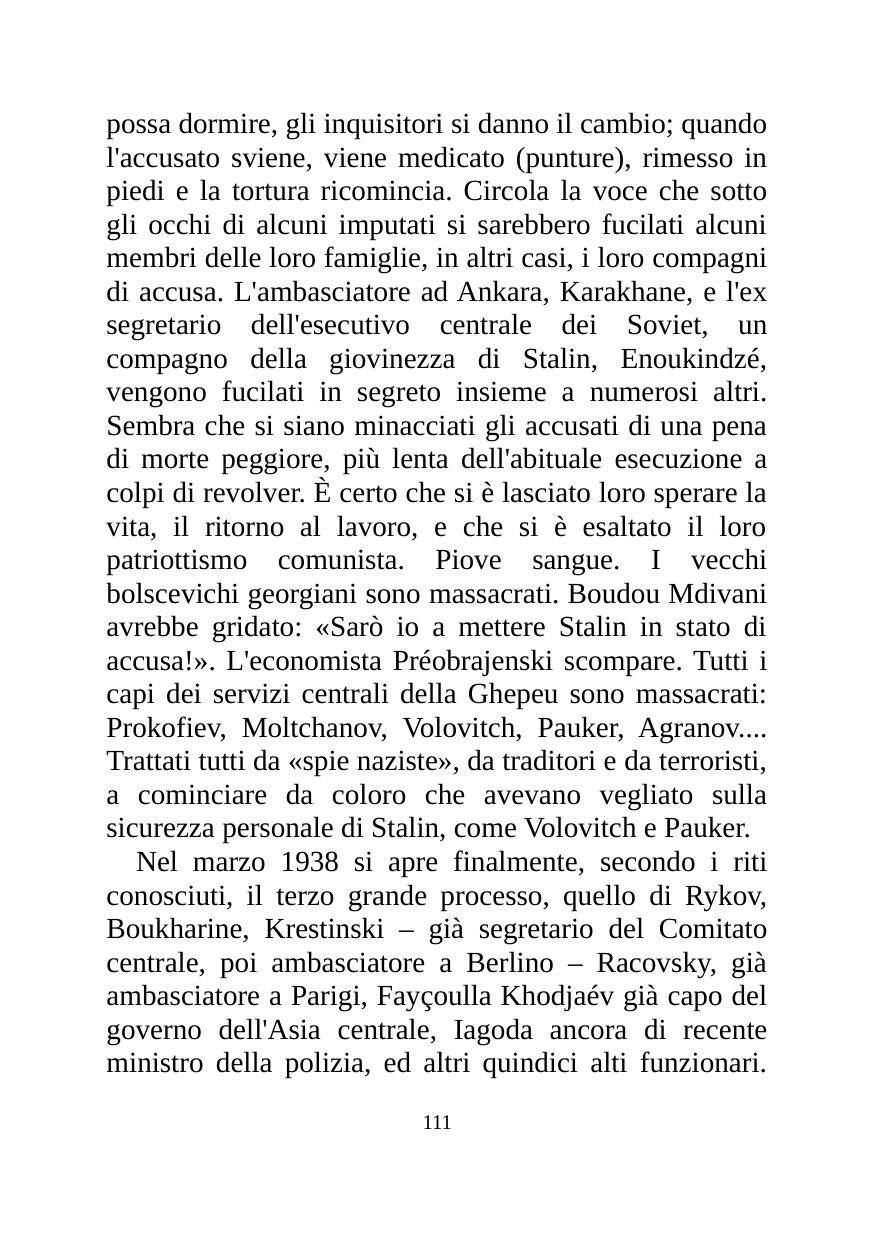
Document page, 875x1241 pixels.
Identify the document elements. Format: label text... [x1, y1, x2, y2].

text Nel marzo 1938 si apre finalmente, secondo i riti conosciuti, il terzo grande processo, quello di Rykov, Boukharine, Krestinski – già segretario del Comitato centrale, poi ambasciatore a Berlino – Racovsky, già ambasciatore a Parigi, Fayçoulla Khodjaév già capo del governo dell'Asia centrale, Iagoda ancora di recente ministro della polizia, ed altri quindici alti funzionari. [106, 844, 768, 1079]
text possa dormire, gli inquisitori si danno il cambio; quando l'accusato sviene, viene medicato (punture), rimesso in piedi e la tortura ricomincia. Circola la voce che sotto gli occhi di alcuni imputati si sarebbero fucilati alcuni membri delle loro famiglie, in altri casi, i loro compagni di accusa. L'ambasciatore ad Ankara, Karakhane, e l'ex segretario dell'esecutivo centrale dei Soviet, un compagno della giovinezza di Stalin, Enoukindzé, vengono fucilati in segreto insieme a numerosi altri. Sembra che si siano minacciati gli accusati di una pena di morte peggiore, più lenta dell'abituale esecuzione a colpi di revolver. È certo che si è lasciato loro sperare la vita, il ritorno al lavoro, e che si è esaltato il loro patriottismo comunista. Piove sangue. I vecchi bolscevichi georgiani sono massacrati. Boudou Mdivani avrebbe gridato: «Sarò io a mettere Stalin in stato di accusa!». L'economista Préobrajenski scompare. Tutti i capi dei servizi centrali della Ghepeu sono massacrati: Prokofiev, Moltchanov, Volovitch, Pauker, Agranov.... Trattati tutti da «spie naziste», da traditori e da terroristi, a cominciare da coloro che avevano vegliato sulla sicurezza personale di Stalin, come Volovitch e Pauker. [106, 106, 768, 844]
